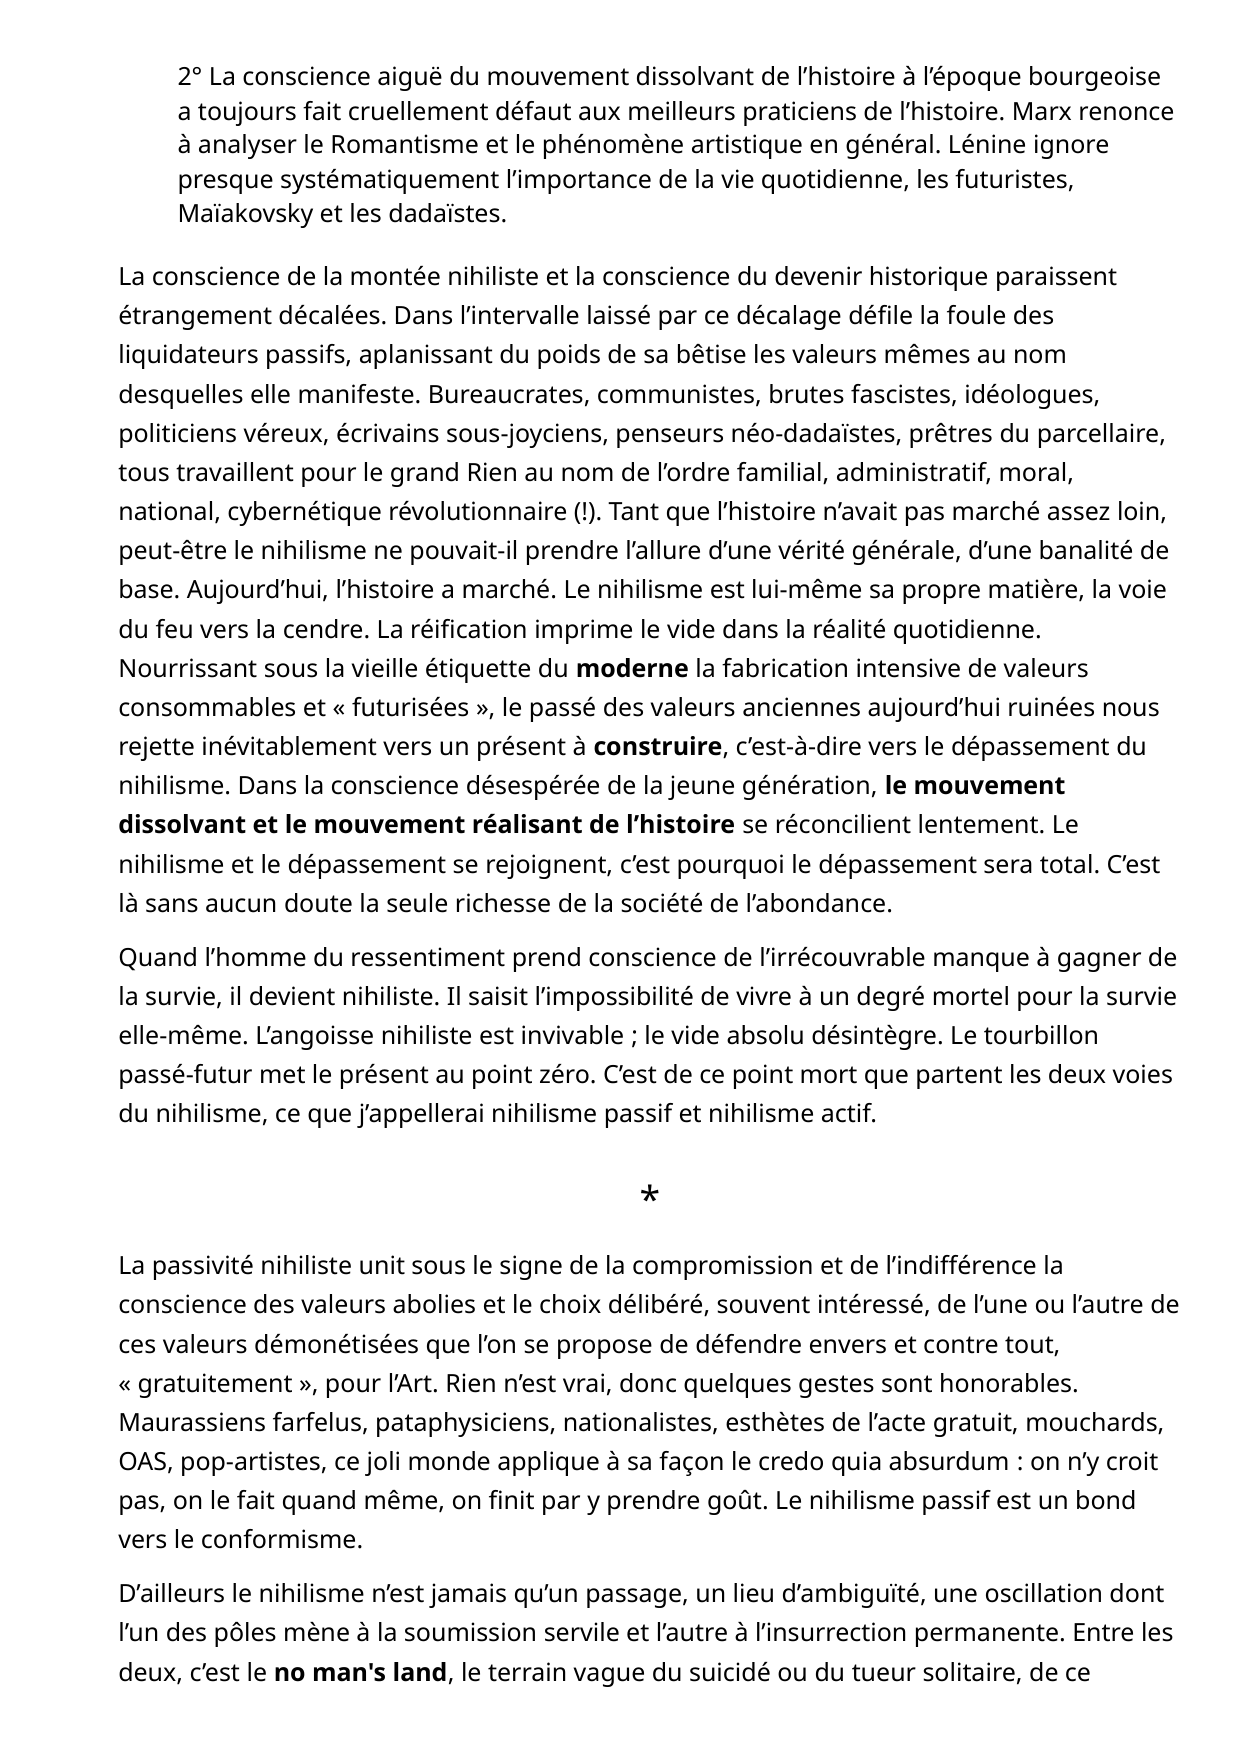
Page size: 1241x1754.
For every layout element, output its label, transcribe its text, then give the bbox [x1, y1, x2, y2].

text D’ailleurs le nihilisme n’est jamais qu’un passage, un lieu d’ambiguïté, une oscillation dont l’un des pôles mène à la soumission servile et l’autre à l’insurrection permanente. Entre les deux, c’est le no man's land, le terrain vague du suicidé ou du tueur solitaire, de ce [118, 1576, 1181, 1688]
text Quand l’homme du ressentiment prend conscience de l’irrécouvrable manque à gagner de la survie, il devient nihiliste. Il saisit l’impossibilité de vivre à un degré mortel pour la survie elle-même. L’angoisse nihiliste est invivable ; le vide absolu désintègre. Le tourbillon passé-futur met le présent au point zéro. C’est de ce point mort que partent les deux voies du nihilisme, ce que j’appellerai nihilisme passif et nihilisme actif. [118, 939, 1181, 1130]
text * [118, 1173, 1181, 1224]
text La conscience de la montée nihiliste et la conscience du devenir historique paraissent étrangement décalées. Dans l’intervalle laissé par ce décalage défile la foule des liquidateurs passifs, aplanissant du poids de sa bêtise les valeurs mêmes au nom desquelles elle manifeste. Bureaucrates, communistes, brutes fascistes, idéologues, politiciens véreux, écrivains sous-joyciens, penseurs néo-dadaïstes, prêtres du parcellaire, tous travaillent pour le grand Rien au nom de l’ordre familial, administratif, moral, national, cybernétique révolutionnaire (!). Tant que l’histoire n’avait pas marché assez loin, peut-être le nihilisme ne pouvait-il prendre l’allure d’une vérité générale, d’une banalité de base. Aujourd’hui, l’histoire a marché. Le nihilisme est lui-même sa propre matière, la voie du feu vers la cendre. La réification imprime le vide dans la réalité quotidienne. Nourrissant sous la vieille étiquette du moderne la fabrication intensive de valeurs consommables et « futurisées », le passé des valeurs anciennes aujourd’hui ruinées nous rejette inévitablement vers un présent à construire, c’est-à-dire vers le dépassement du nihilisme. Dans la conscience désespérée de la jeune génération, le mouvement dissolvant et le mouvement réalisant de l’histoire se réconcilient lentement. Le nihilisme et le dépassement se rejoignent, c’est pourquoi le dépassement sera total. C’est là sans aucun doute la seule richesse de la société de l’abondance. [118, 259, 1181, 919]
list 2° La conscience aiguë du mouvement dissolvant de l’histoire à l’époque bourgeoise a toujours fait cruellement défaut aux meilleurs praticiens de l’histoire. Marx renonce à analyser le Romantisme et le phénomène artistique en général. Lénine ignore presque systématiquement l’importance de la vie quotidienne, les futuristes, Maïakovsky et les dadaïstes. [177, 59, 1181, 229]
text La passivité nihiliste unit sous le signe de la compromission et de l’indifférence la conscience des valeurs abolies et le choix délibéré, souvent intéressé, de l’une ou l’autre de ces valeurs démonétisées que l’on se propose de défendre envers et contre tout, « gratuitement », pour l’Art. Rien n’est vrai, donc quelques gestes sont honorables. Maurassiens farfelus, pataphysiciens, nationalistes, esthètes de l’acte gratuit, mouchards, OAS, pop-artistes, ce joli monde applique à sa façon le credo quia absurdum : on n’y croit pas, on le fait quand même, on finit par y prendre goût. Le nihilisme passif est un bond vers le conformisme. [118, 1248, 1181, 1556]
